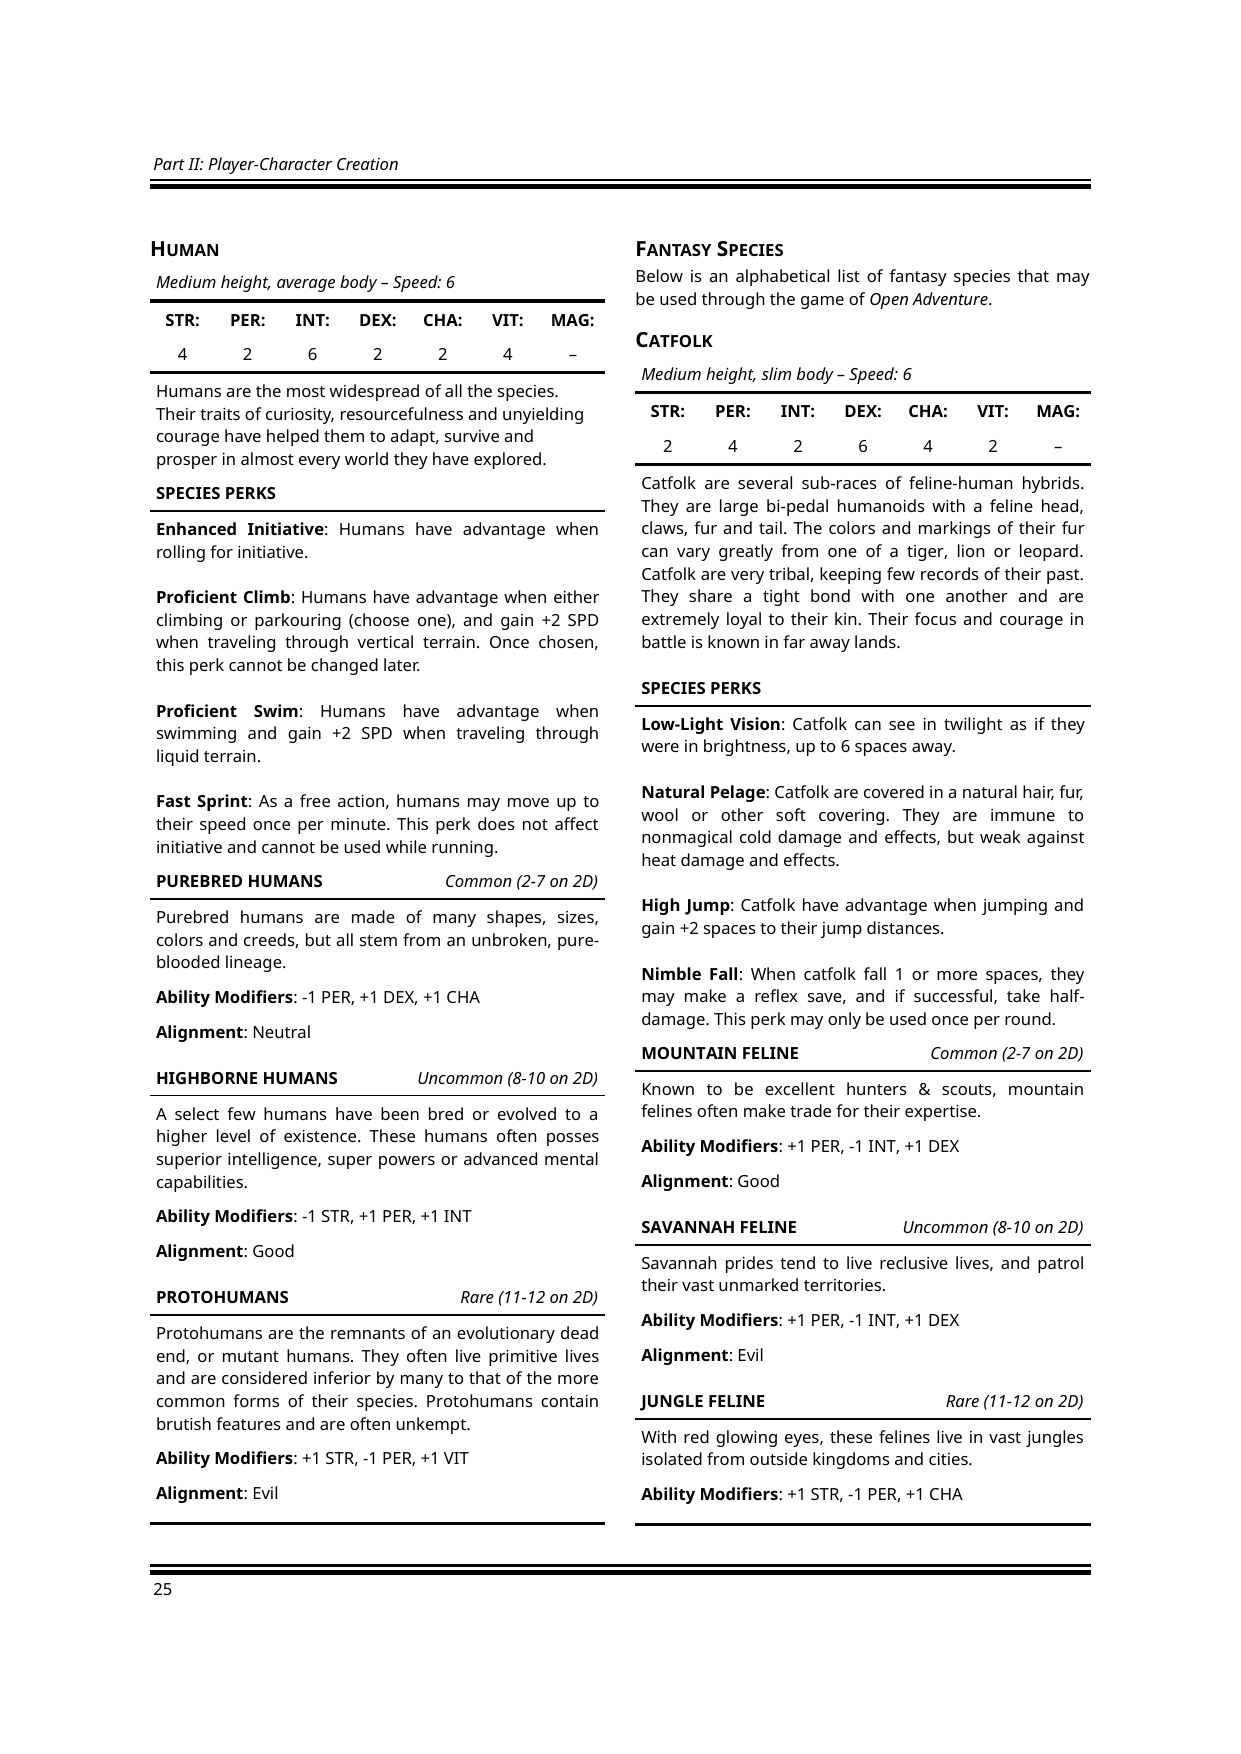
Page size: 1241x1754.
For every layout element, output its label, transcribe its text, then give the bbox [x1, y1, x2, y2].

table_cell Enhanced Initiative: Humans have advantage when rolling for initiative. Proficient Climb: Humans have advantage when either climbing or parkouring (choose one), and gain +2 SPD when traveling through vertical terrain. Once chosen, this perk cannot be changed later. Proficient Swim: Humans have advantage when swimming and gain +2 SPD when traveling through liquid terrain. Fast Sprint: As a free action, humans may move up to their speed once per minute. This perk does not affect initiative and cannot be used while running. [150, 512, 605, 864]
table_header Medium height, average body – Speed: 6 [150, 265, 605, 299]
table_cell PER: [700, 394, 765, 428]
text Catfolk [635, 326, 1091, 354]
table_cell VIT: [475, 303, 540, 337]
table_header Rare (11-12 on 2D) [338, 1280, 605, 1314]
table_cell PER: [215, 303, 280, 337]
table_cell Known to be excellent hunters & scouts, mountain felines often make trade for their expertise. Ability Modifiers: +1 PER, -1 INT, +1 DEX Alignment: Good [635, 1072, 1091, 1210]
table_header Common (2-7 on 2D) [863, 1036, 1091, 1070]
table_cell Protohumans are the remnants of an evolutionary dead end, or mutant humans. They often live primitive lives and are considered inferior by many to that of the more common forms of their species. Protohumans contain brutish features and are often unkempt. Ability Modifiers: +1 STR, -1 PER, +1 VIT Alignment: Evil [150, 1316, 605, 1522]
table_cell A select few humans have been bred or evolved to a higher level of existence. These humans often posses superior intelligence, super powers or advanced mental capabilities. Ability Modifiers: -1 STR, +1 PER, +1 INT Alignment: Good [150, 1096, 605, 1280]
table_cell 2 [215, 337, 280, 371]
table_cell MAG: [540, 303, 605, 337]
table_cell Catfolk are several sub-races of feline-human hybrids. They are large bi-pedal humanoids with a feline head, claws, fur and tail. The colors and markings of their fur can vary greatly from one of a tiger, lion or leopard. Catfolk are very tribal, keeping few records of their past. They share a tight bond with one another and are extremely loyal to their kin. Their focus and courage in battle is known in far away lands. [635, 466, 1091, 671]
table_header Species Perks [150, 476, 605, 510]
table_cell 4 [475, 337, 540, 371]
table_cell INT: [765, 394, 830, 428]
table_cell 6 [830, 429, 895, 463]
table_cell CHA: [410, 303, 475, 337]
table_cell STR: [150, 303, 215, 337]
table_header ProtoHumans [150, 1280, 337, 1314]
table_cell 2 [410, 337, 475, 371]
table_cell Purebred humans are made of many shapes, sizes, colors and creeds, but all stem from an unbroken, pure-blooded lineage. Ability Modifiers: -1 PER, +1 DEX, +1 CHA Alignment: Neutral [150, 900, 605, 1061]
table_cell CHA: [895, 394, 960, 428]
text Human [150, 234, 605, 262]
subtitle Fantasy Species [635, 234, 1091, 262]
table_cell 6 [280, 337, 345, 371]
table_cell INT: [280, 303, 345, 337]
table_cell – [540, 337, 605, 371]
table_cell 4 [895, 429, 960, 463]
table_header Jungle Feline [635, 1384, 823, 1418]
table_header Common (2-7 on 2D) [378, 864, 605, 898]
table_cell – [1025, 429, 1091, 463]
table_cell Humans are the most widespread of all the species. Their traits of curiosity, resourcefulness and unyielding courage have helped them to adapt, survive and prosper in almost every world they have explored. [150, 374, 605, 476]
table_cell DEX: [345, 303, 410, 337]
table_cell With red glowing eyes, these felines live in vast jungles isolated from outside kingdoms and cities. Ability Modifiers: +1 STR, -1 PER, +1 CHA [635, 1420, 1091, 1523]
table_header Purebred Humans [150, 864, 378, 898]
table_header Savannah Feline [635, 1210, 863, 1244]
table_cell 4 [700, 429, 765, 463]
table_cell 2 [960, 429, 1025, 463]
table_header Mountain Feline [635, 1036, 863, 1070]
table_header Medium height, slim body – Speed: 6 [635, 357, 1091, 391]
table_cell Low-Light Vision: Catfolk can see in twilight as if they were in brightness, up to 6 spaces away. Natural Pelage: Catfolk are covered in a natural hair, fur, wool or other soft covering. They are immune to nonmagical cold damage and effects, but weak against heat damage and effects. High Jump: Catfolk have advantage when jumping and gain +2 spaces to their jump distances. Nimble Fall: When catfolk fall 1 or more spaces, they may make a reflex save, and if successful, take half-damage. This perk may only be used once per round. [635, 707, 1091, 1036]
table_header Highborne Humans [150, 1061, 394, 1095]
text Below is an alphabetical list of fantasy species that may be used through the game of Open Adventure. [635, 265, 1091, 311]
table_cell DEX: [830, 394, 895, 428]
table_cell VIT: [960, 394, 1025, 428]
table_cell STR: [635, 394, 700, 428]
table_cell 2 [345, 337, 410, 371]
table_header Rare (11-12 on 2D) [823, 1384, 1091, 1418]
table_cell Savannah prides tend to live reclusive lives, and patrol their vast unmarked territories. Ability Modifiers: +1 PER, -1 INT, +1 DEX Alignment: Evil [635, 1246, 1091, 1384]
table_cell 2 [765, 429, 830, 463]
table_cell 2 [635, 429, 700, 463]
table_header Species Perks [635, 671, 1091, 705]
table_header Uncommon (8-10 on 2D) [394, 1061, 605, 1095]
table_cell MAG: [1025, 394, 1091, 428]
table_cell 4 [150, 337, 215, 371]
table_header Uncommon (8-10 on 2D) [863, 1210, 1091, 1244]
